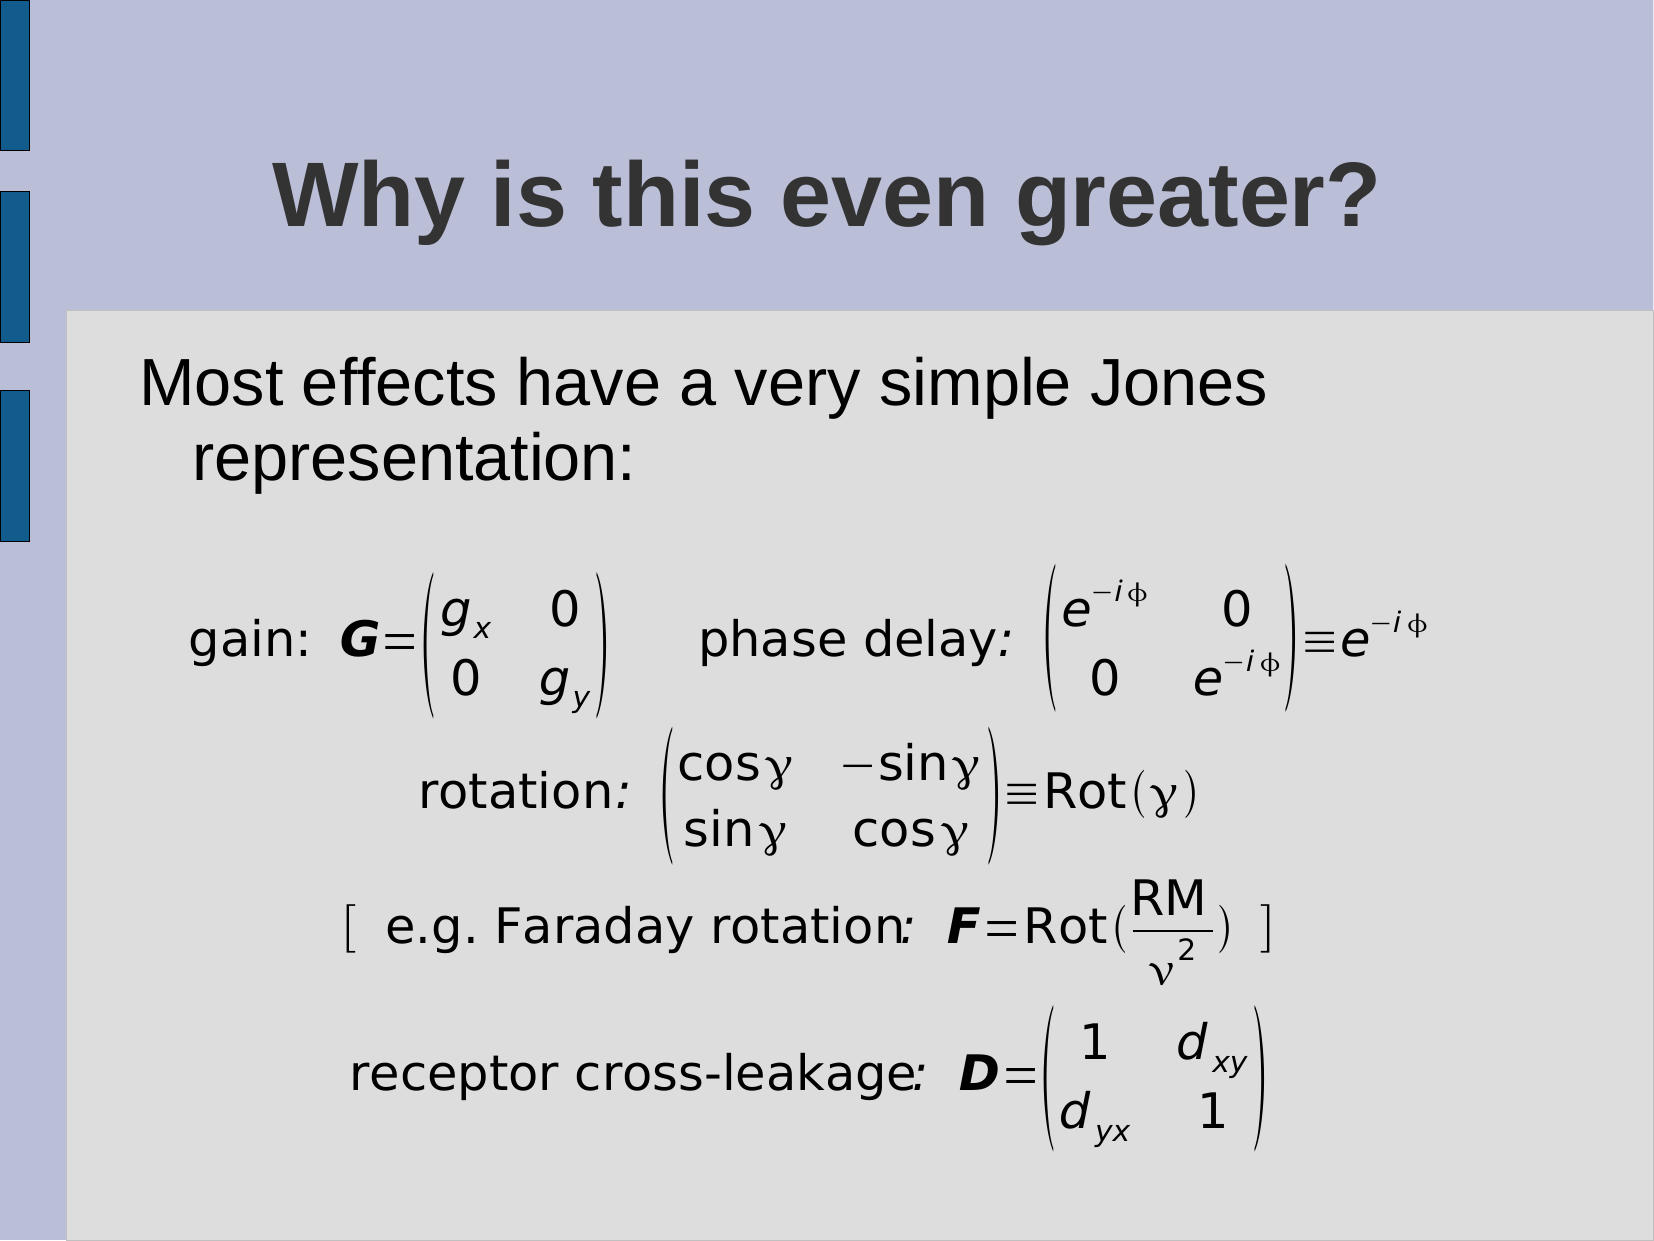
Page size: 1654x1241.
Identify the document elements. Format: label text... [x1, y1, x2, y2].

chart [182, 561, 1434, 1155]
title Why is this even greater? [121, 91, 1534, 299]
list Most effects have a very simple Jones representation: [121, 344, 1534, 562]
